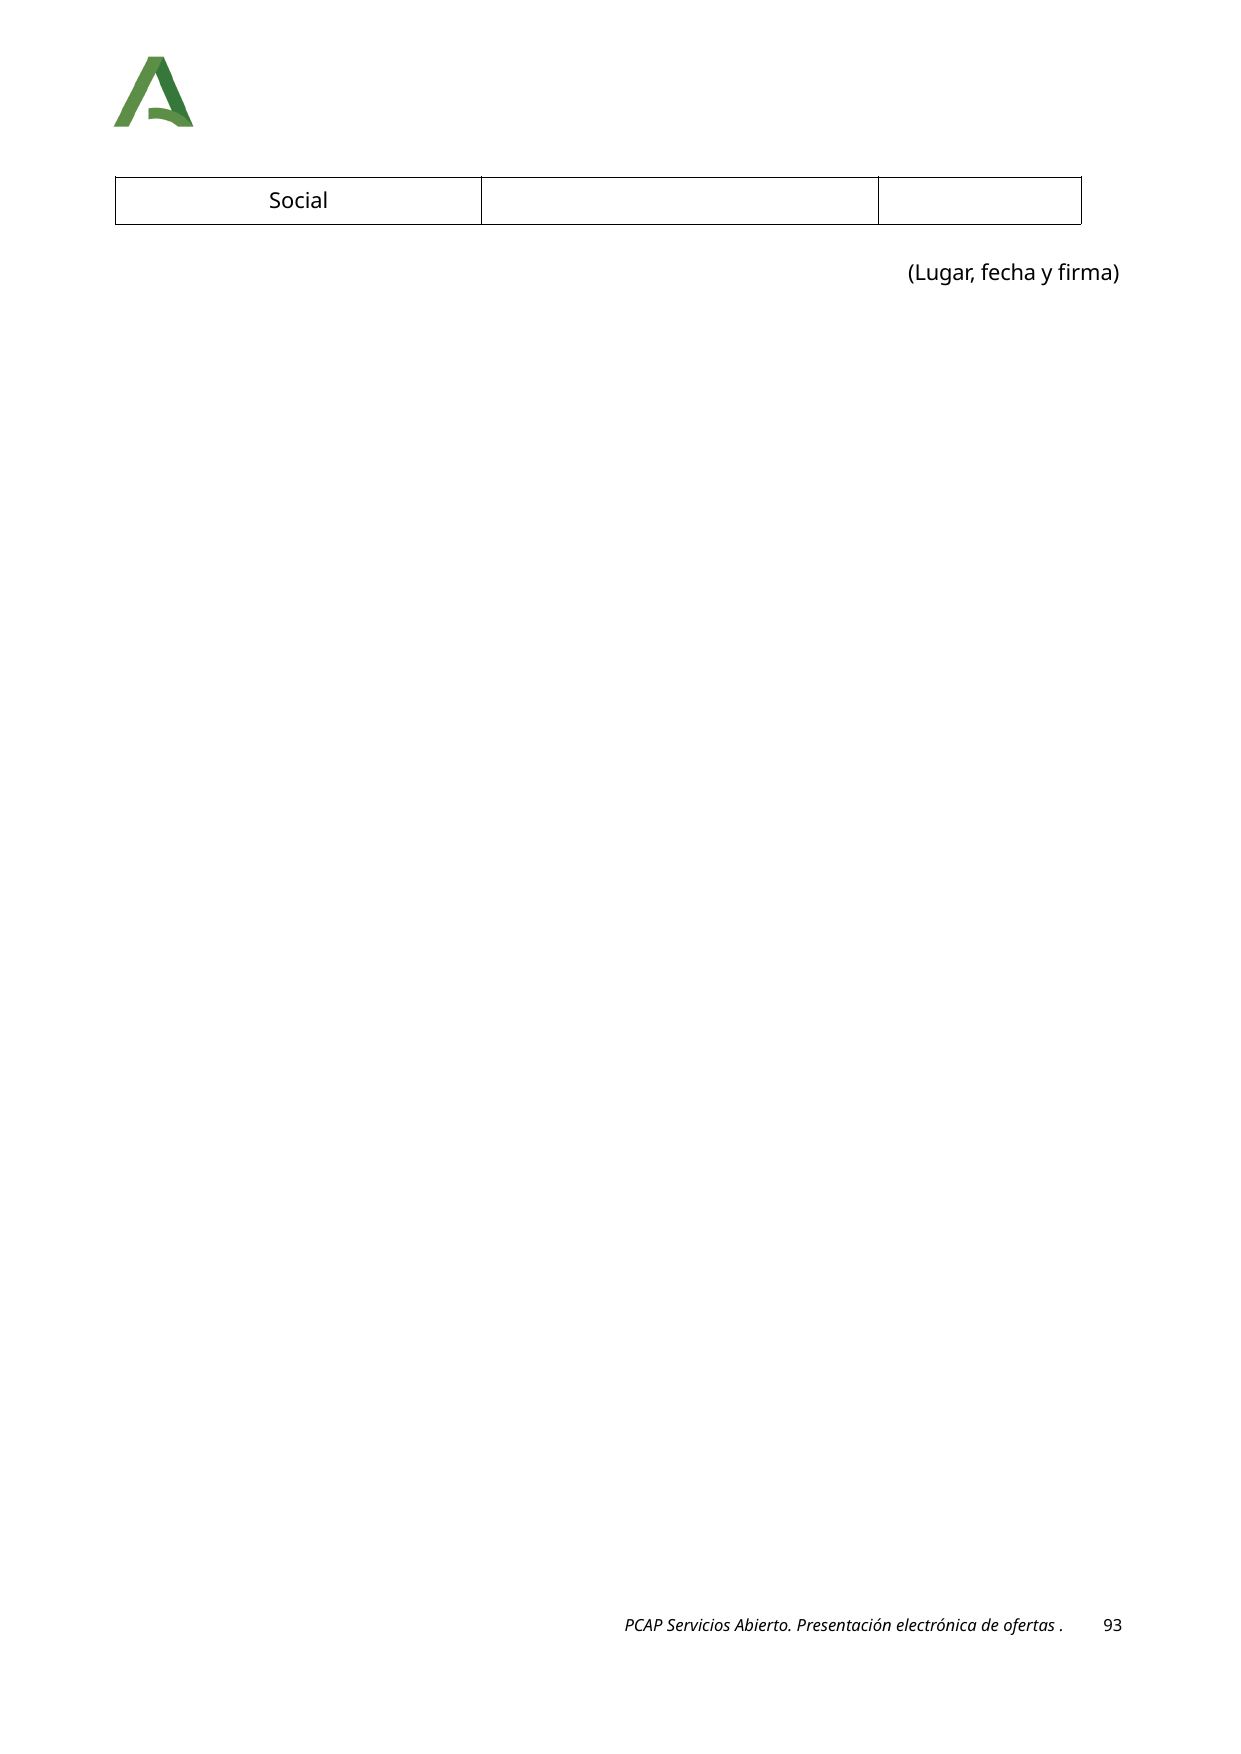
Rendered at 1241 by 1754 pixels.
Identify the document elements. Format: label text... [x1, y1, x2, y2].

text (Lugar, fecha y firma) [118, 257, 1122, 290]
picture [109, 52, 198, 131]
table_cell Social [116, 178, 481, 224]
table_cell [482, 178, 878, 224]
table_cell [879, 178, 1081, 224]
